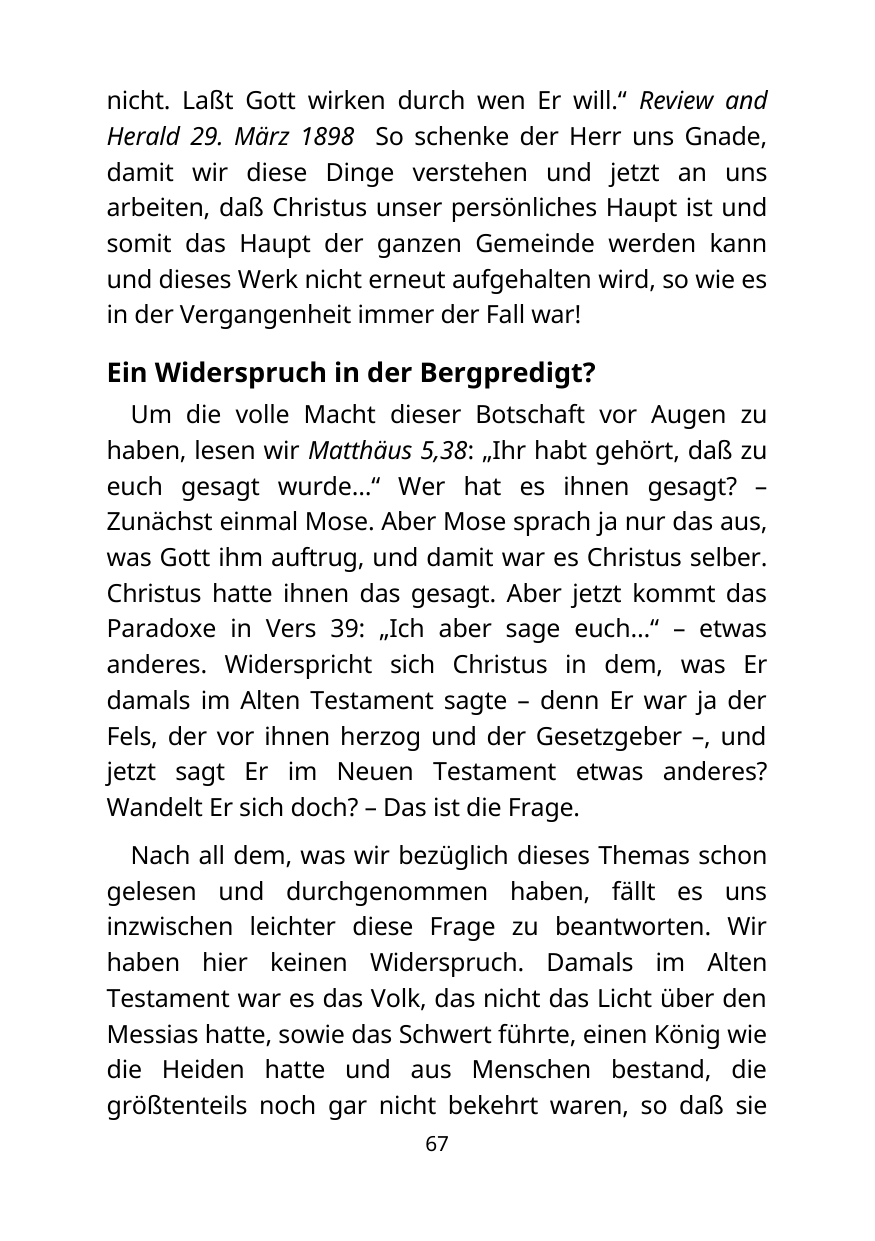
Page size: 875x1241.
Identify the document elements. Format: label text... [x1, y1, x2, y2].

subtitle Ein Widerspruch in der Bergpredigt? [106, 354, 768, 391]
text nicht. Laßt Gott wirken durch wen Er will.“ Review and Herald 29. März 1898 So schenke der Herr uns Gnade, damit wir diese Dinge verstehen und jetzt an uns arbeiten, daß Christus unser persönliches Haupt ist und somit das Haupt der ganzen Gemeinde werden kann und dieses Werk nicht erneut aufgehalten wird, so wie es in der Vergangenheit immer der Fall war! [106, 83, 768, 331]
text Nach all dem, was wir bezüglich dieses Themas schon gelesen und durchgenommen haben, fällt es uns inzwischen leichter diese Frage zu beantworten. Wir haben hier keinen Widerspruch. Damals im Alten Testament war es das Volk, das nicht das Licht über den Messias hatte, sowie das Schwert führte, einen König wie die Heiden hatte und aus Menschen bestand, die größtenteils noch gar nicht bekehrt waren, so daß sie [106, 838, 768, 1122]
text Um die volle Macht dieser Botschaft vor Augen zu haben, lesen wir Matthäus 5,38: „Ihr habt gehört, daß zu euch gesagt wurde…“ Wer hat es ihnen gesagt? – Zunächst einmal Mose. Aber Mose sprach ja nur das aus, was Gott ihm auftrug, und damit war es Christus selber. Christus hatte ihnen das gesagt. Aber jetzt kommt das Paradoxe in Vers 39: „Ich aber sage euch…“ – etwas anderes. Widerspricht sich Christus in dem, was Er damals im Alten Testament sagte – denn Er war ja der Fels, der vor ihnen herzog und der Gesetzgeber –, und jetzt sagt Er im Neuen Testament etwas anderes? Wandelt Er sich doch? – Das ist die Frage. [106, 397, 768, 824]
